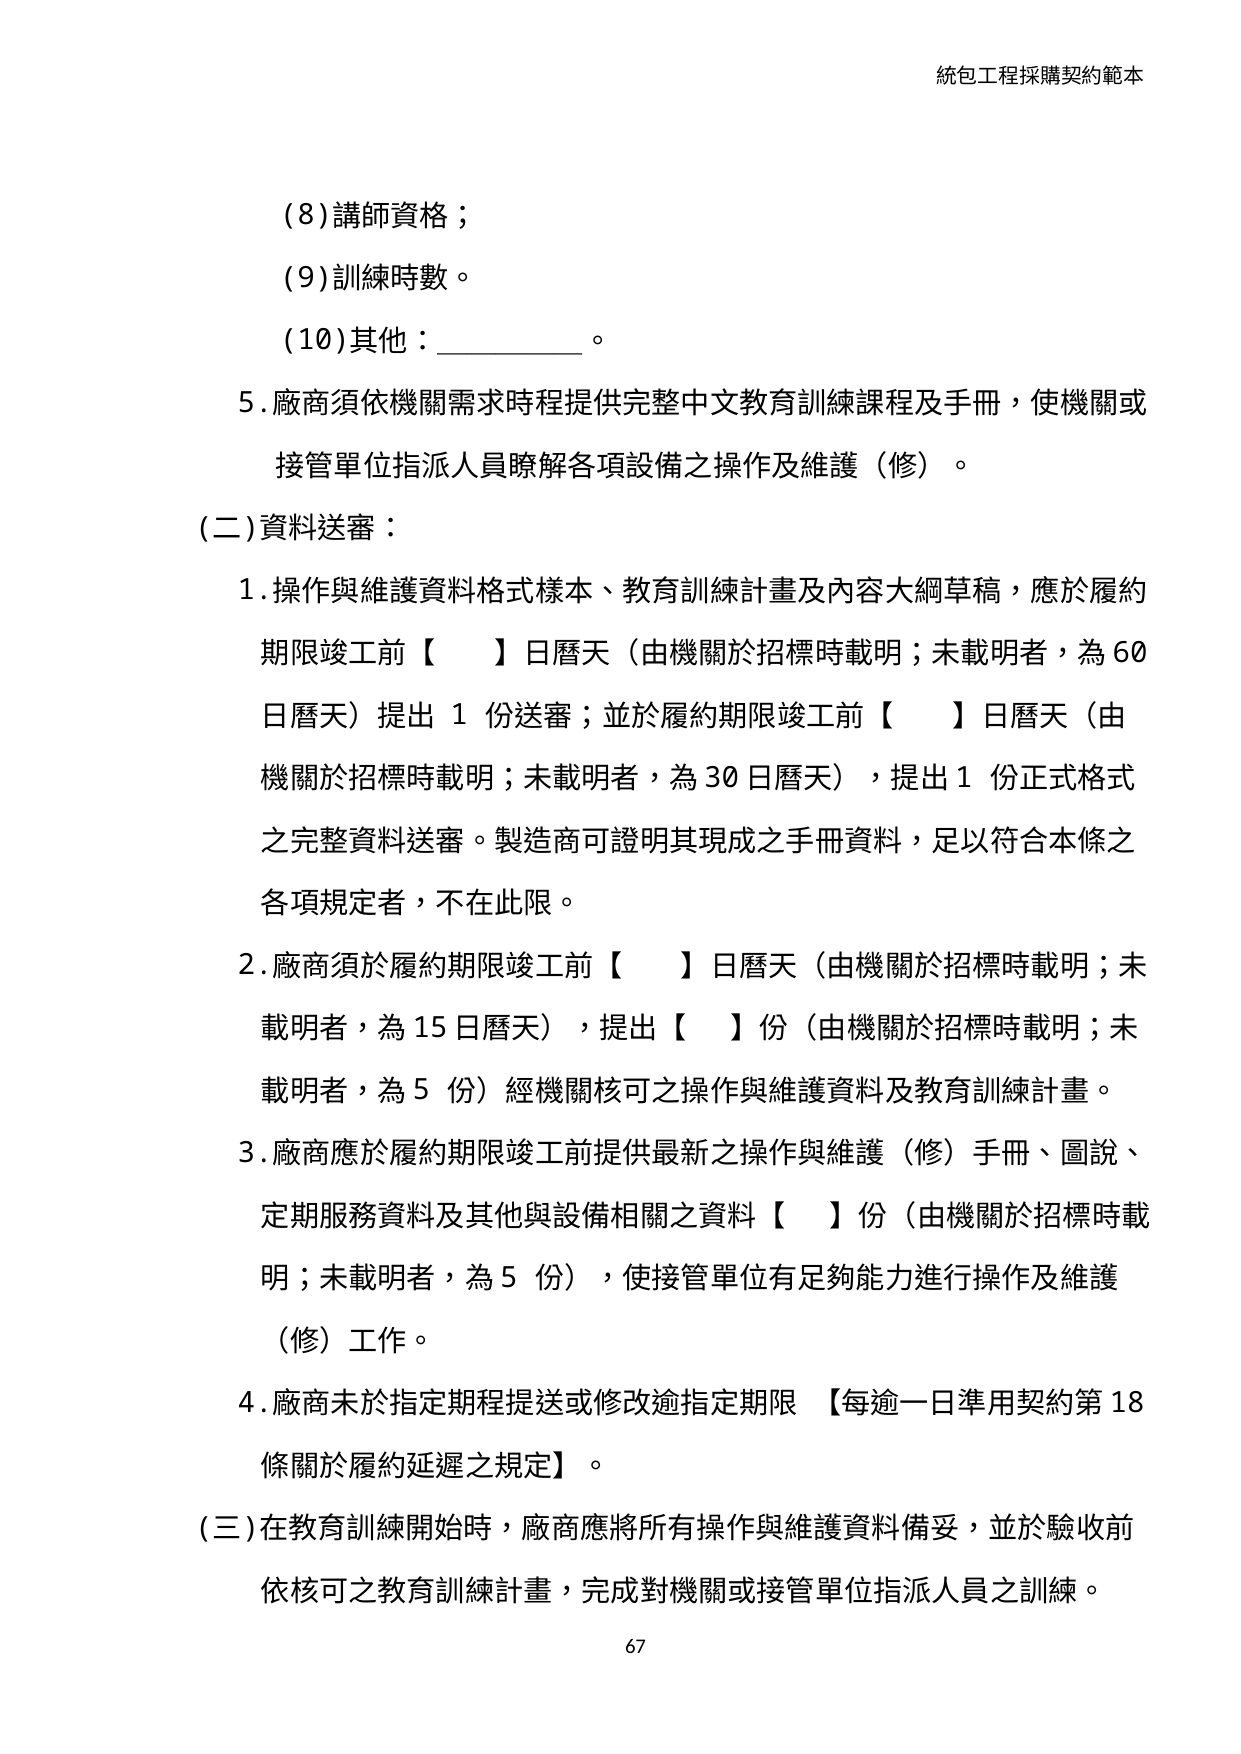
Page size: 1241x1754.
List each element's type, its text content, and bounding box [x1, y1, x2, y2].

table_cell [154, 359, 197, 484]
table_cell (10)其他：＿＿＿＿＿。 [281, 297, 1167, 359]
table_cell [239, 234, 281, 297]
table_cell [197, 547, 239, 922]
table_cell [239, 172, 281, 234]
table_cell 5.廠商須依機關需求時程提供完整中文教育訓練課程及手冊，使機關或接管單位指派人員瞭解各項設備之操作及維護（修）。 [239, 359, 1167, 484]
table_cell (三)在教育訓練開始時，廠商應將所有操作與維護資料備妥，並於驗收前依核可之教育訓練計畫，完成對機關或接管單位指派人員之訓練。 [197, 1484, 1167, 1609]
table_cell [154, 172, 197, 234]
table_cell [197, 297, 239, 359]
table_cell [197, 922, 239, 1109]
table_cell (8)講師資格； [281, 172, 1167, 234]
table_cell [154, 1359, 197, 1484]
table_cell [154, 1484, 197, 1609]
table_cell (9)訓練時數。 [281, 234, 1167, 297]
table_cell (二)資料送審： [197, 484, 1167, 547]
table_cell [239, 297, 281, 359]
table_cell [197, 359, 239, 484]
table_cell [197, 1109, 239, 1359]
table_cell [154, 297, 197, 359]
table_cell [197, 234, 239, 297]
table_cell [154, 547, 197, 922]
table_cell [154, 234, 197, 297]
table_cell [154, 922, 197, 1109]
table_cell 4.廠商未於指定期程提送或修改逾指定期限 【每逾一日準用契約第18條關於履約延遲之規定】。 [239, 1359, 1167, 1484]
table_cell [154, 1109, 197, 1359]
table_cell 1.操作與維護資料格式樣本、教育訓練計畫及內容大綱草稿，應於履約期限竣工前【 】日曆天（由機關於招標時載明；未載明者，為60日曆天）提出 1 份送審；並於履約期限竣工前【 】日曆天（由機關於招標時載明；未載明者，為30日曆天），提出1 份正式格式之完整資料送審。製造商可證明其現成之手冊資料，足以符合本條之各項規定者，不在此限。 [239, 547, 1167, 922]
table_cell 2.廠商須於履約期限竣工前【 】日曆天（由機關於招標時載明；未載明者，為15日曆天），提出【 】份（由機關於招標時載明；未載明者，為5 份）經機關核可之操作與維護資料及教育訓練計畫。 [239, 922, 1167, 1109]
table_cell [154, 484, 197, 547]
table_cell [197, 172, 239, 234]
table_cell [197, 1359, 239, 1484]
table_cell 3.廠商應於履約期限竣工前提供最新之操作與維護（修）手冊、圖說、定期服務資料及其他與設備相關之資料【 】份（由機關於招標時載明；未載明者，為5 份），使接管單位有足夠能力進行操作及維護（修）工作。 [239, 1109, 1167, 1359]
